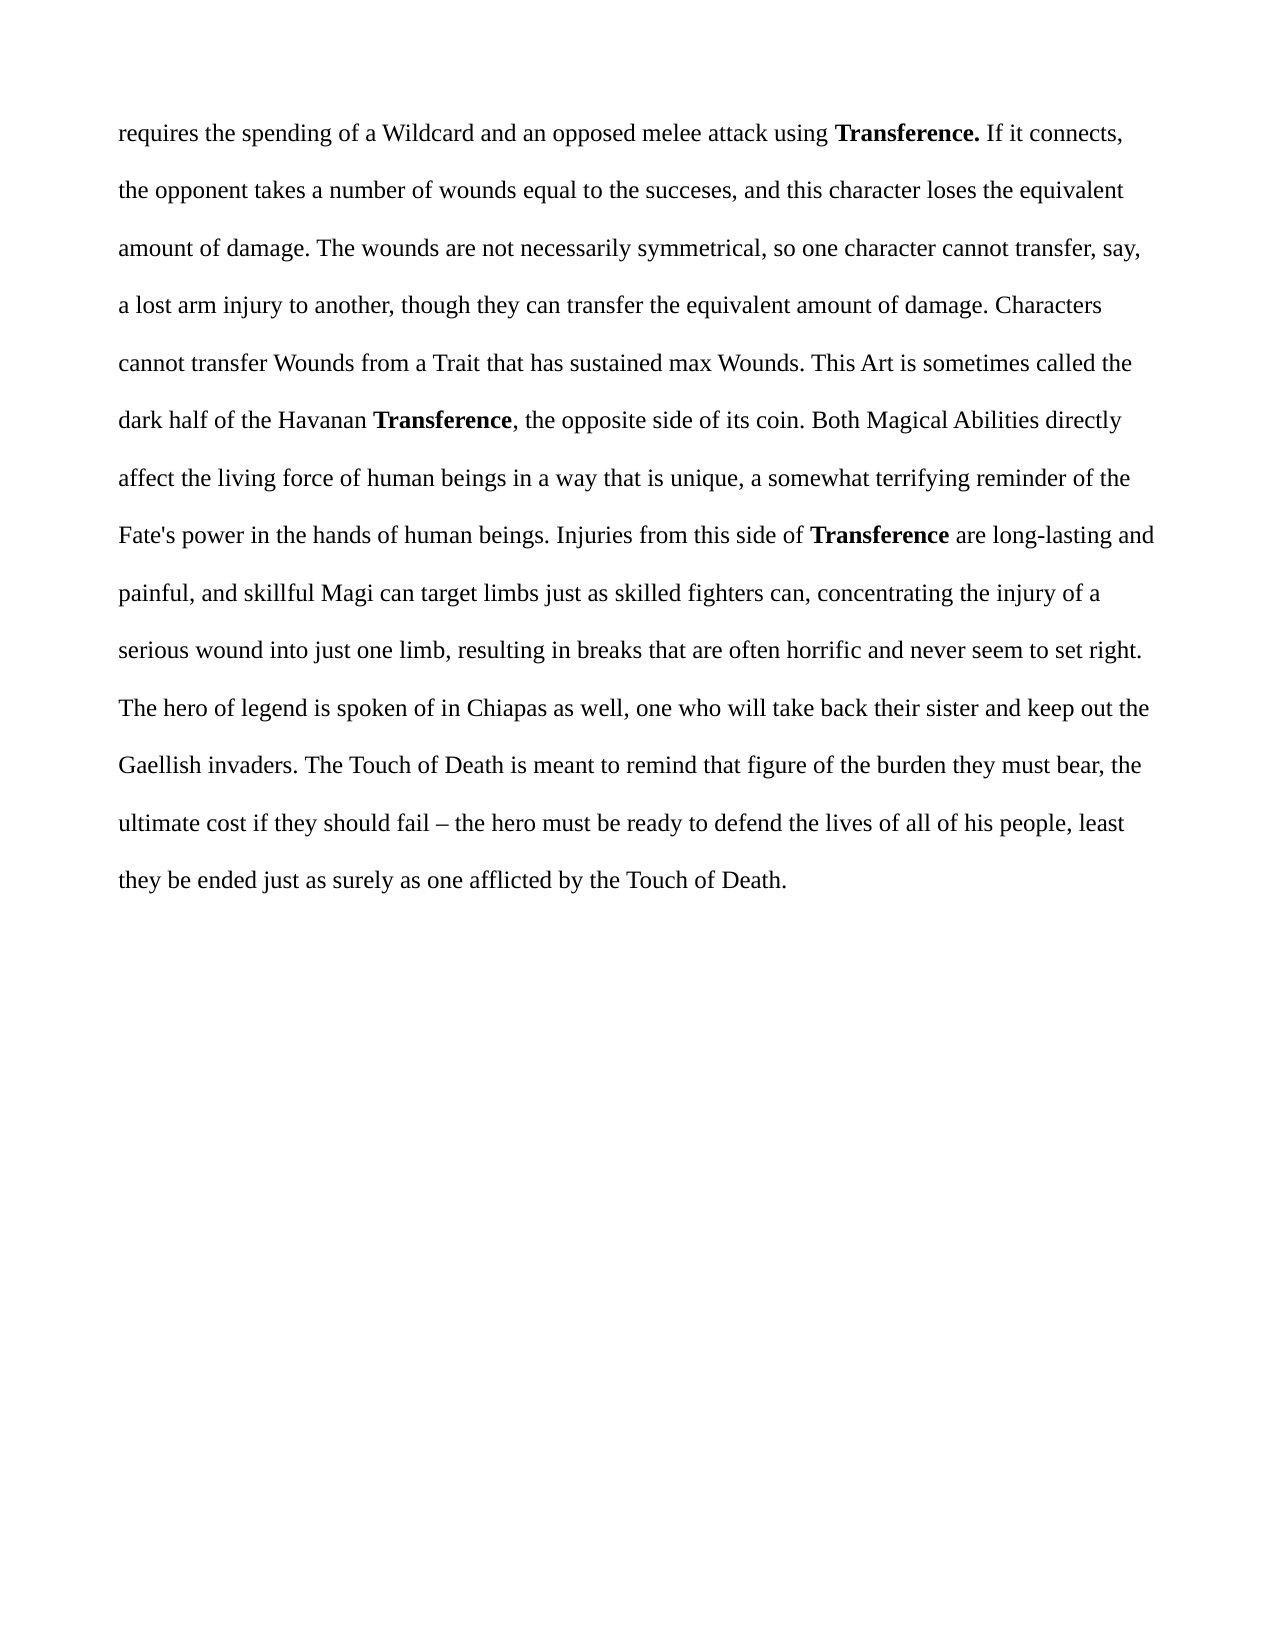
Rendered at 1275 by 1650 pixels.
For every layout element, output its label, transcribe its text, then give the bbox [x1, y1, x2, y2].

text requires the spending of a Wildcard and an opposed melee attack using Transference. If it connects, the opponent takes a number of wounds equal to the succeses, and this character loses the equivalent amount of damage. The wounds are not necessarily symmetrical, so one character cannot transfer, say, a lost arm injury to another, though they can transfer the equivalent amount of damage. Characters cannot transfer Wounds from a Trait that has sustained max Wounds. This Art is sometimes called the dark half of the Havanan Transference, the opposite side of its coin. Both Magical Abilities directly affect the living force of human beings in a way that is unique, a somewhat terrifying reminder of the Fate's power in the hands of human beings. Injuries from this side of Transference are long-lasting and painful, and skillful Magi can target limbs just as skilled fighters can, concentrating the injury of a serious wound into just one limb, resulting in breaks that are often horrific and never seem to set right. The hero of legend is spoken of in Chiapas as well, one who will take back their sister and keep out the Gaellish invaders. The Touch of Death is meant to remind that figure of the burden they must bear, the ultimate cost if they should fail – the hero must be ready to defend the lives of all of his people, least they be ended just as surely as one afflicted by the Touch of Death. [118, 118, 1157, 894]
